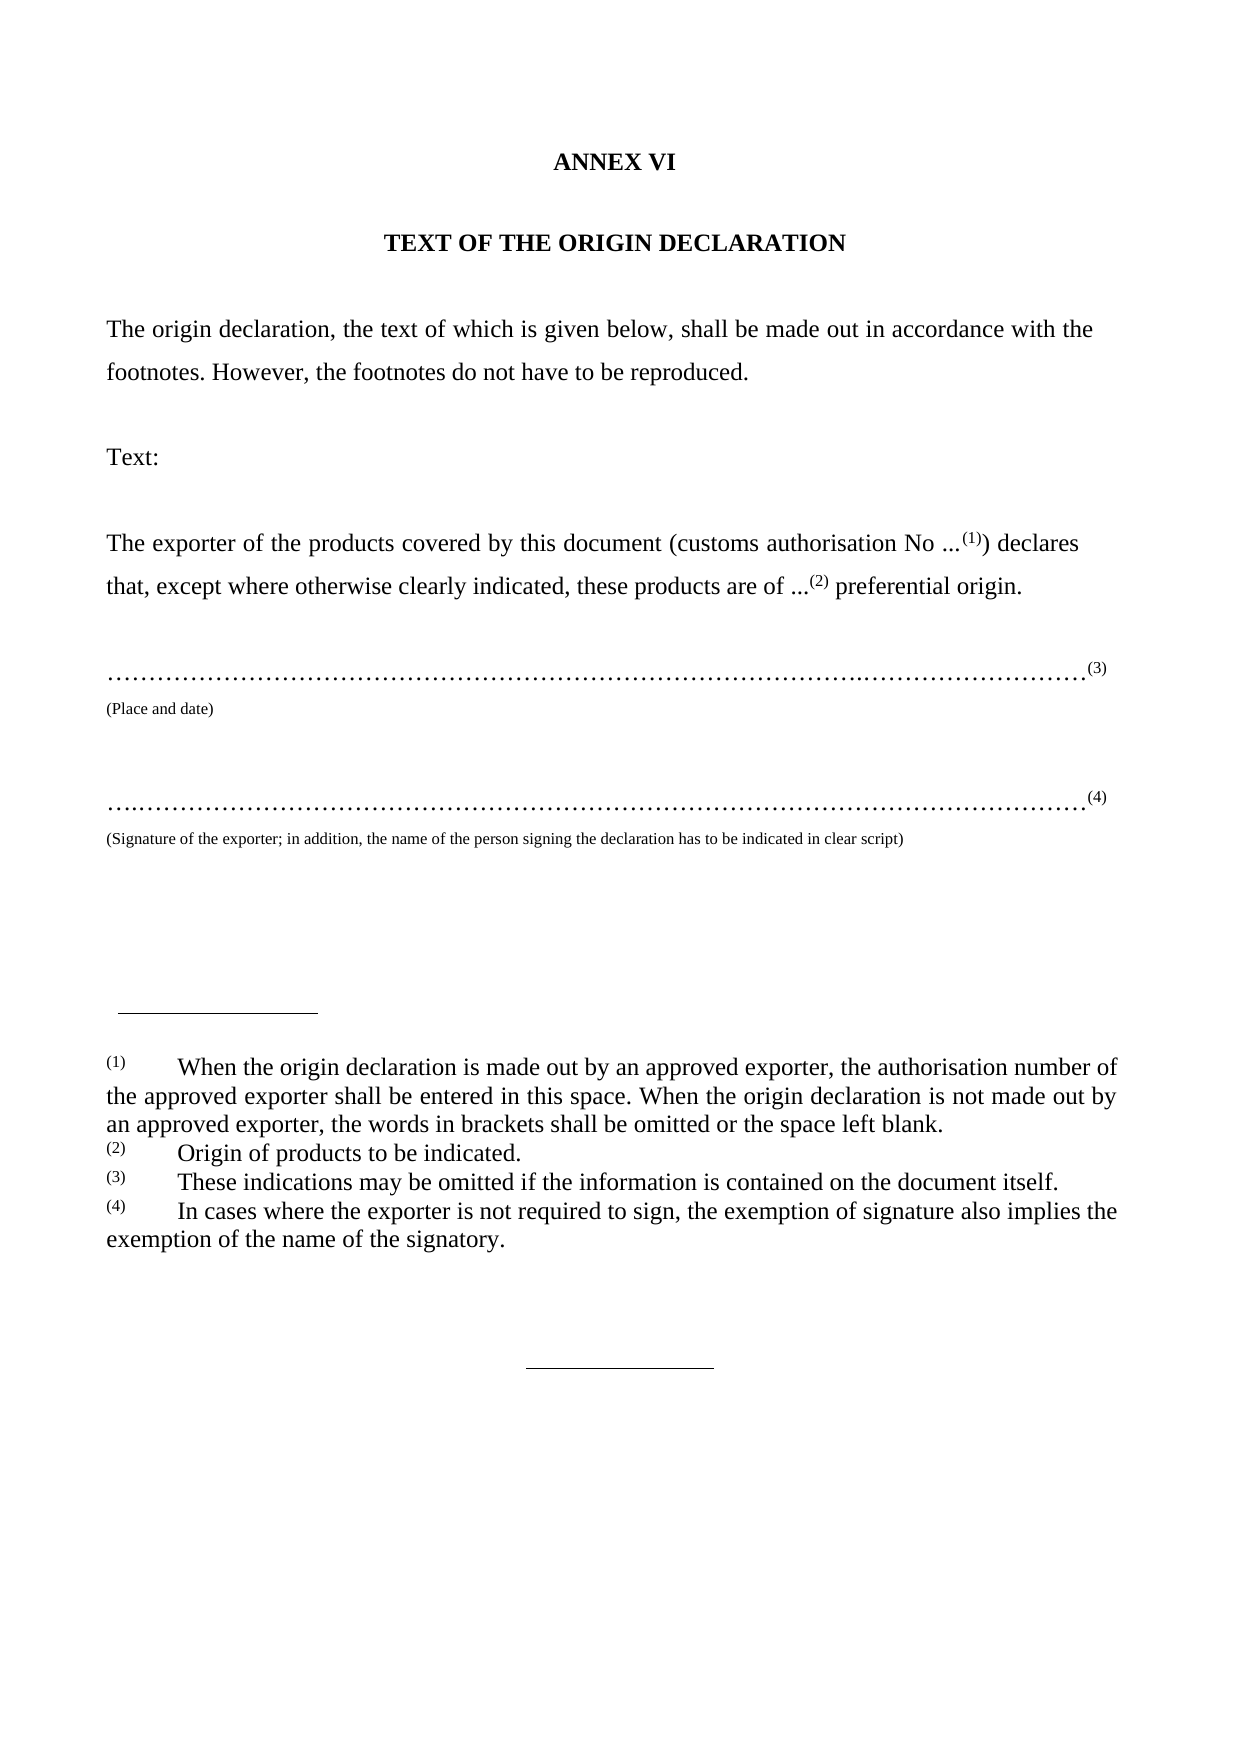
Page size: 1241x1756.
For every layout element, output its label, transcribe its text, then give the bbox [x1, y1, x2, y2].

text The origin declaration, the text of which is given below, shall be made out in accordance with the footnotes. However, the footnotes do not have to be reproduced. [106, 314, 1095, 386]
subtitle ANNEX VI [106, 147, 1123, 175]
text The exporter of the products covered by this document (customs authorisation No ...(1)) declares that, except where otherwise clearly indicated, these products are of ...(2) preferential origin. [106, 528, 1079, 600]
text (4) In cases where the exporter is not required to sign, the exemption of signature also implies the exemption of the name of the signatory. [106, 1196, 1118, 1253]
text ……………………………………………………………………………….………………………(3) [106, 657, 1121, 686]
text Text: [106, 442, 1124, 471]
text TEXT OF THE ORIGIN DECLARATION [106, 228, 1124, 256]
text (2) Origin of products to be indicated. [106, 1138, 1109, 1167]
text (3) These indications may be omitted if the information is contained on the document itself. [106, 1167, 1149, 1196]
text ….……………………………………………………………………………………………………(4) [106, 787, 1121, 816]
text (1) When the origin declaration is made out by an approved exporter, the authorisation number of the approved exporter shall be entered in this space. When the origin declaration is not made out by an approved exporter, the words in brackets shall be omitted or the space left blank. [106, 1052, 1118, 1138]
text (Signature of the exporter; in addition, the name of the person signing the declaration has to be indicated in clear script) [106, 828, 1124, 848]
text (Place and date) [106, 699, 1124, 718]
